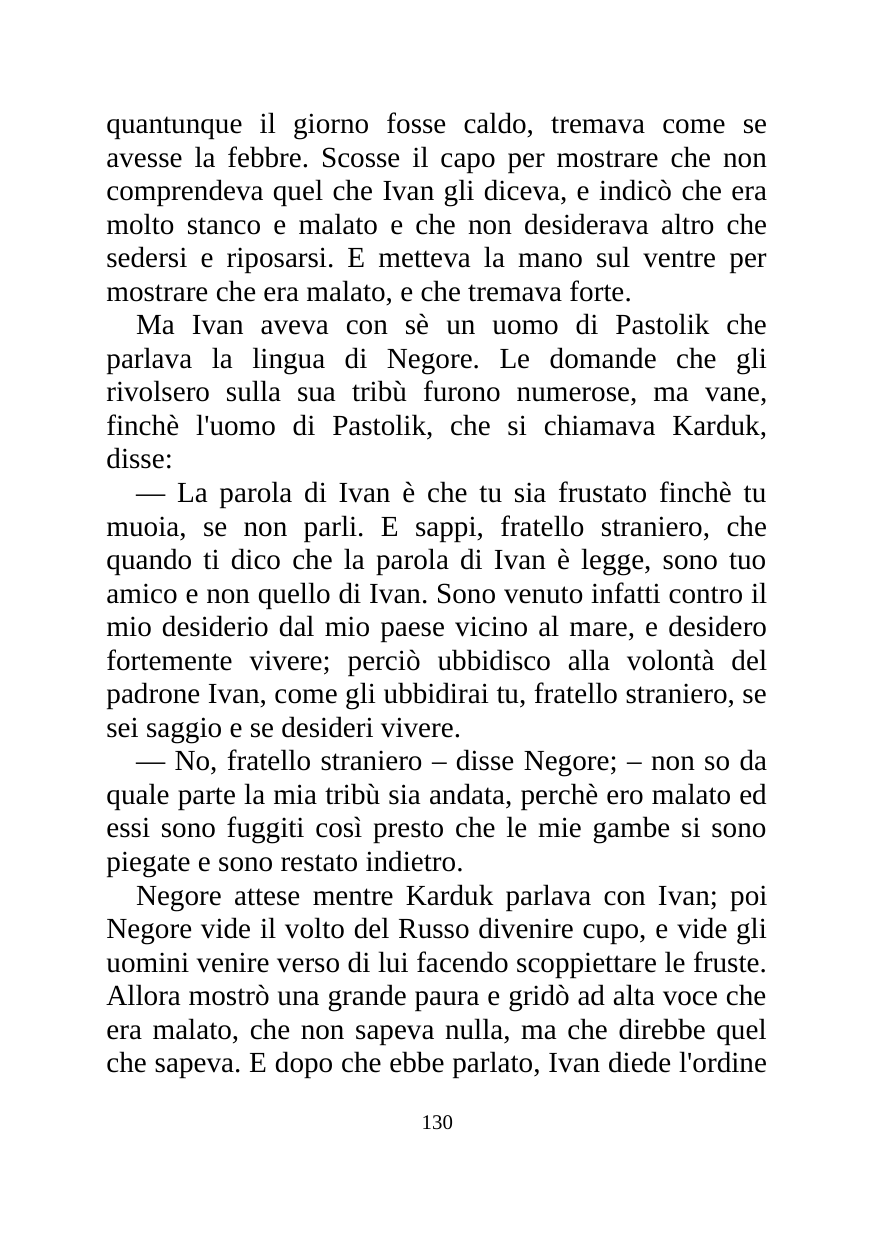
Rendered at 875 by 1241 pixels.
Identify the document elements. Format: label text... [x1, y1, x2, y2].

text — La parola di Ivan è che tu sia frustato finchè tu muoia, se non parli. E sappi, fratello straniero, che quando ti dico che la parola di Ivan è legge, sono tuo amico e non quello di Ivan. Sono venuto infatti contro il mio desiderio dal mio paese vicino al mare, e desidero fortemente vivere; perciò ubbidisco alla volontà del padrone Ivan, come gli ubbidirai tu, fratello straniero, se sei saggio e se desideri vivere. [106, 475, 768, 743]
text Negore attese mentre Karduk parlava con Ivan; poi Negore vide il volto del Russo divenire cupo, e vide gli uomini venire verso di lui facendo scoppiettare le fruste. Allora mostrò una grande paura e gridò ad alta voce che era malato, che non sapeva nulla, ma che direbbe quel che sapeva. E dopo che ebbe parlato, Ivan diede l'ordine [106, 878, 768, 1079]
text quantunque il giorno fosse caldo, tremava come se avesse la febbre. Scosse il capo per mostrare che non comprendeva quel che Ivan gli diceva, e indicò che era molto stanco e malato e che non desiderava altro che sedersi e riposarsi. E metteva la mano sul ventre per mostrare che era malato, e che tremava forte. [106, 106, 768, 307]
text — No, fratello straniero – disse Negore; – non so da quale parte la mia tribù sia andata, perchè ero malato ed essi sono fuggiti così presto che le mie gambe si sono piegate e sono restato indietro. [106, 743, 768, 878]
text Ma Ivan aveva con sè un uomo di Pastolik che parlava la lingua di Negore. Le domande che gli rivolsero sulla sua tribù furono numerose, ma vane, finchè l'uomo di Pastolik, che si chiamava Karduk, disse: [106, 307, 768, 475]
